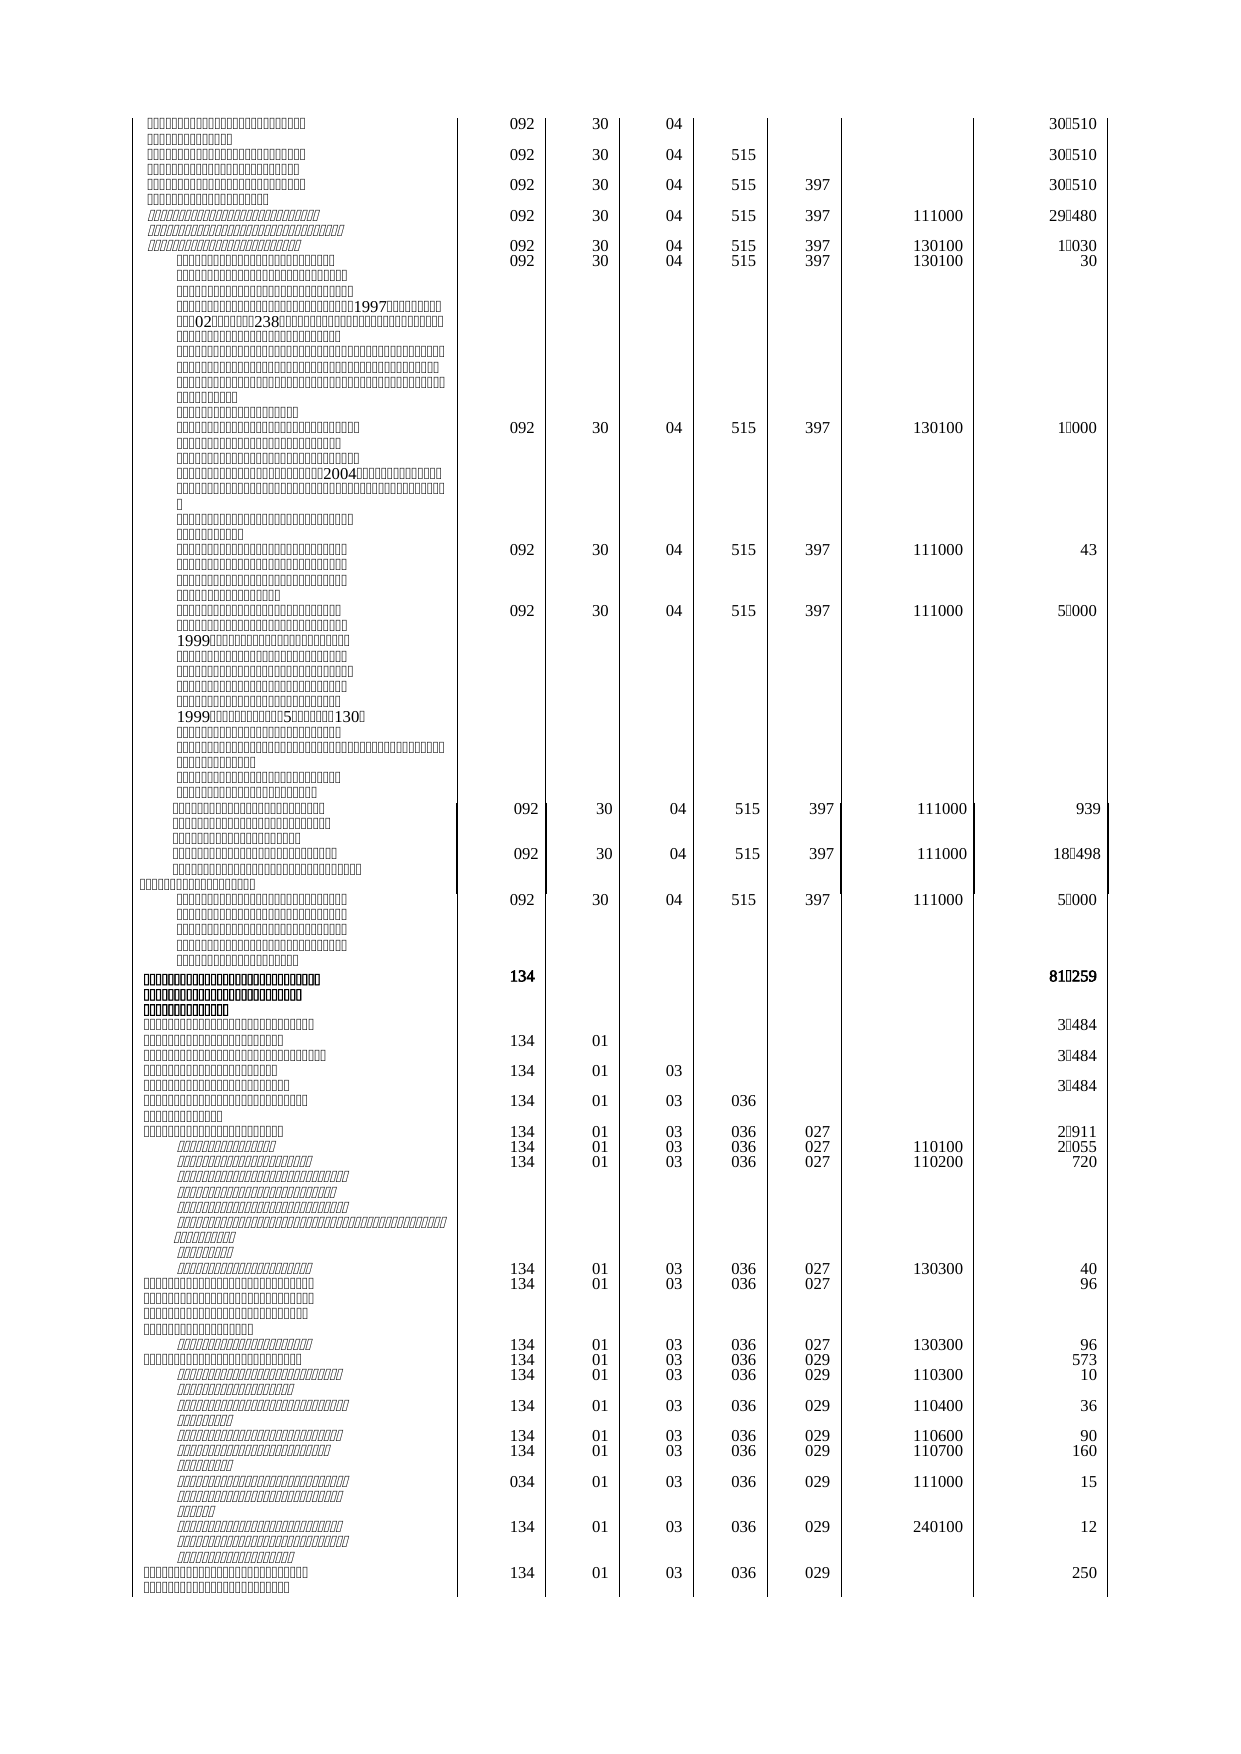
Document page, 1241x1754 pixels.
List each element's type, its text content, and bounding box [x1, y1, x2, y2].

table_cell  [974, 1126, 1107, 1141]
table_cell  [974, 1445, 1107, 1475]
table_cell  [842, 1141, 973, 1156]
table_cell  [842, 1445, 973, 1475]
table_cell  [842, 544, 973, 605]
table_cell    [133, 803, 456, 848]
table_cell  [694, 1263, 767, 1278]
table_cell  [620, 255, 693, 422]
table_cell [1108, 1369, 1138, 1399]
table_cell  [768, 1354, 841, 1369]
table_cell  [620, 848, 693, 894]
table_cell  [974, 1156, 1107, 1262]
table_cell  [842, 240, 973, 255]
table_cell  [694, 803, 767, 848]
table_cell  [694, 255, 767, 422]
table_cell   [133, 1019, 457, 1049]
table_cell  [768, 1339, 841, 1354]
table_cell [1108, 240, 1138, 255]
table_cell  [974, 149, 1107, 179]
table_cell [1108, 970, 1138, 1019]
table_cell  [458, 848, 545, 894]
table_cell  [546, 894, 619, 970]
table_cell [842, 179, 973, 209]
table_cell [842, 970, 973, 1019]
table_cell  [546, 1445, 619, 1475]
table_cell  [546, 1475, 619, 1521]
table_cell [1108, 255, 1138, 422]
table_cell  [694, 848, 767, 894]
table_cell  [546, 255, 619, 422]
table_cell  [694, 1080, 767, 1126]
table_cell  [620, 1339, 693, 1354]
table_cell  [974, 1567, 1107, 1597]
table_cell [842, 1278, 973, 1338]
table_cell  [620, 803, 693, 848]
table_cell  [768, 894, 841, 970]
table_cell  [768, 422, 841, 544]
table_cell      [133, 894, 457, 970]
table_cell  [974, 1263, 1107, 1278]
table_cell [694, 970, 767, 1019]
table_cell  [458, 1019, 545, 1049]
table_cell  [768, 1369, 841, 1399]
table_cell  [768, 803, 840, 848]
table_cell [842, 1126, 973, 1141]
table_cell  [974, 1369, 1107, 1399]
table_cell  [974, 1278, 1107, 1338]
table_cell  [458, 605, 545, 802]
table_cell [842, 1567, 973, 1597]
table_cell  [694, 1126, 767, 1141]
table_cell [1108, 894, 1138, 970]
table_cell  [458, 255, 545, 422]
table_cell  [458, 1156, 545, 1262]
table_cell  [458, 803, 545, 848]
table_cell  [546, 209, 619, 240]
table_cell  [974, 544, 1107, 605]
table_cell [1108, 179, 1138, 209]
table_cell  [694, 1339, 767, 1354]
table_cell [1108, 1399, 1138, 1430]
table_cell [1108, 1430, 1138, 1445]
table_cell  [546, 1430, 619, 1445]
table_cell     [133, 544, 457, 605]
table_cell  [546, 179, 619, 209]
table_cell  [974, 1430, 1107, 1445]
table_cell [1108, 422, 1138, 544]
table_cell  [694, 1567, 767, 1597]
table_cell  [546, 1354, 619, 1369]
table_cell [1108, 149, 1138, 179]
table_cell  [768, 1263, 841, 1278]
table_cell  [620, 1445, 693, 1475]
table_cell  [768, 1399, 841, 1430]
table_cell [1108, 1263, 1138, 1278]
table_cell  [768, 605, 841, 802]
table_cell  [458, 1354, 545, 1369]
table_cell [1108, 1019, 1138, 1049]
table_cell   [133, 149, 457, 179]
table_cell [1108, 118, 1138, 148]
table_cell [620, 970, 693, 1019]
table_cell  [546, 1050, 619, 1080]
table_cell  [974, 179, 1107, 209]
table_cell  [694, 1278, 767, 1338]
table_cell   [133, 1399, 457, 1430]
table_cell  [458, 894, 545, 970]
table_cell  [620, 1521, 693, 1567]
table_cell   [133, 118, 457, 148]
table_cell  [620, 149, 693, 179]
table_cell  [974, 605, 1107, 802]
table_cell  [694, 1430, 767, 1445]
table_cell  [694, 1354, 767, 1369]
table_cell  [768, 1475, 841, 1521]
table_cell  [768, 1156, 841, 1262]
table_cell  [974, 118, 1107, 148]
table_cell  [975, 803, 1107, 848]
table_cell  [842, 1430, 973, 1445]
table_cell  [694, 1141, 767, 1156]
table_cell  [458, 1339, 545, 1354]
table_cell       [133, 1156, 457, 1262]
table_cell   [133, 1050, 457, 1080]
table_cell [1108, 1567, 1138, 1597]
table_cell  [133, 1141, 457, 1156]
table_cell  [974, 970, 1107, 1019]
table_cell  [133, 240, 457, 255]
table_cell  [620, 1354, 693, 1369]
table_cell [1108, 605, 1138, 802]
table_cell  [842, 1339, 973, 1354]
table_cell [842, 1050, 973, 1080]
table_cell  [458, 544, 545, 605]
table_cell  [842, 803, 973, 848]
table_cell [694, 118, 767, 148]
table_cell     [133, 1278, 457, 1338]
table_cell  [974, 1050, 1107, 1080]
table_cell   [133, 209, 457, 240]
table_cell  [458, 422, 545, 544]
table_cell  [694, 1399, 767, 1430]
table_cell [1108, 1521, 1138, 1567]
table_cell  [842, 422, 973, 544]
table_cell  [458, 1399, 545, 1430]
table_cell  [842, 1369, 973, 1399]
table_cell  [458, 1263, 545, 1278]
table_cell  [458, 1278, 545, 1338]
table_cell [1108, 1278, 1138, 1338]
table_cell   [133, 1369, 457, 1399]
table_cell  [458, 1567, 545, 1597]
table_cell  [620, 1126, 693, 1141]
table_cell  [768, 1278, 841, 1338]
table_cell [768, 149, 841, 179]
table_cell [1108, 544, 1138, 605]
table_cell  [458, 970, 545, 1019]
table_cell  [620, 1567, 693, 1597]
table_cell  [974, 422, 1107, 544]
table_cell  [694, 1521, 767, 1567]
table_cell [768, 970, 841, 1019]
table_cell  [768, 240, 841, 255]
table_cell [768, 1019, 841, 1049]
table_cell [1108, 1354, 1138, 1369]
table_cell [546, 970, 619, 1019]
table_cell  [842, 1156, 973, 1262]
table_cell  [974, 1521, 1107, 1567]
table_cell  [694, 149, 767, 179]
table_cell  [768, 1521, 841, 1567]
table_cell  [546, 422, 619, 544]
table_cell [1108, 209, 1138, 240]
table_cell  [458, 1369, 545, 1399]
table_cell [1108, 1141, 1138, 1156]
table_cell  [694, 422, 767, 544]
table_cell  [458, 1080, 545, 1126]
table_cell [768, 1050, 841, 1080]
table_cell  [458, 209, 545, 240]
table_cell  [974, 255, 1107, 422]
table_cell  [768, 1141, 841, 1156]
table_cell  [768, 179, 841, 209]
table_cell       [133, 422, 457, 544]
table_cell  [694, 209, 767, 240]
table_cell  [546, 1567, 619, 1597]
table_cell  [458, 179, 545, 209]
table_cell  [694, 1475, 767, 1521]
table_cell  [620, 894, 693, 970]
table_cell  [974, 1080, 1107, 1126]
table_cell  [546, 544, 619, 605]
table_cell  [694, 544, 767, 605]
table_cell  [620, 118, 693, 148]
table_cell [842, 149, 973, 179]
table_cell  [842, 255, 973, 422]
table_cell  [768, 1126, 841, 1141]
table_cell  [842, 605, 973, 802]
table_cell  [458, 1521, 545, 1567]
table_cell  [546, 1369, 619, 1399]
table_cell  [620, 240, 693, 255]
table_cell  [842, 894, 973, 970]
table_cell [694, 1019, 767, 1049]
table_cell  [768, 255, 841, 422]
table_cell  [620, 1399, 693, 1430]
table_cell  [694, 1445, 767, 1475]
table_cell  [768, 1567, 841, 1597]
table_cell  [694, 179, 767, 209]
table_cell    [133, 1475, 457, 1521]
table_cell  [842, 1521, 973, 1567]
table_cell  [458, 118, 545, 148]
table_cell  [842, 848, 973, 894]
table_cell  [546, 118, 619, 148]
table_cell  [842, 1263, 973, 1278]
table_cell  [842, 1399, 973, 1430]
table_cell [1109, 803, 1138, 848]
table_cell  [768, 209, 841, 240]
table_cell [694, 1050, 767, 1080]
table_cell [768, 1080, 841, 1126]
table_cell  [974, 209, 1107, 240]
table_cell  [620, 179, 693, 209]
table_cell [620, 1019, 693, 1049]
table_cell  [768, 544, 841, 605]
table_cell    [133, 970, 457, 1019]
table_cell [1108, 1339, 1138, 1354]
table_cell  [458, 240, 545, 255]
table_cell   [133, 1445, 457, 1475]
table_cell    [133, 848, 456, 894]
table_cell [1108, 1445, 1138, 1475]
table_cell [842, 1080, 973, 1126]
table_cell  [694, 1369, 767, 1399]
table_cell  [974, 240, 1107, 255]
table_cell  [694, 605, 767, 802]
table_cell  [458, 1050, 545, 1080]
table_cell  [546, 1126, 619, 1141]
table_cell   [133, 179, 457, 209]
table_cell  [620, 209, 693, 240]
table_cell  [546, 240, 619, 255]
table_cell  [694, 240, 767, 255]
table_cell    [133, 1080, 457, 1126]
table_cell  [133, 1339, 457, 1354]
table_cell             [133, 605, 457, 802]
table_cell  [458, 149, 545, 179]
table_cell  [768, 848, 840, 894]
table_cell  [620, 422, 693, 544]
table_cell  [546, 1156, 619, 1262]
table_cell [1108, 1475, 1138, 1521]
table_cell  [974, 1339, 1107, 1354]
table_cell    [133, 1521, 457, 1567]
table_cell  [620, 1050, 693, 1080]
table_cell  [546, 1339, 619, 1354]
table_cell  [694, 894, 767, 970]
table_cell  [620, 1080, 693, 1126]
table_cell  [620, 1141, 693, 1156]
table_cell   [133, 1567, 457, 1597]
table_cell  [842, 209, 973, 240]
table_cell [842, 118, 973, 148]
table_cell  [458, 1475, 545, 1521]
table_cell [842, 1354, 973, 1369]
table_cell  [620, 1156, 693, 1262]
table_cell  [768, 1445, 841, 1475]
table_cell  [620, 1430, 693, 1445]
table_cell [1108, 1156, 1138, 1262]
table_cell  [133, 1263, 457, 1278]
table_cell  [842, 1475, 973, 1521]
table_cell  [546, 1019, 619, 1049]
table_cell  [133, 1430, 457, 1445]
table_cell [1108, 1126, 1138, 1141]
table_cell  [974, 1475, 1107, 1521]
table_cell  [975, 848, 1107, 894]
table_cell [768, 118, 841, 148]
table_cell  [546, 1141, 619, 1156]
table_cell  [458, 1126, 545, 1141]
table_cell  [620, 1475, 693, 1521]
table_cell  [620, 544, 693, 605]
table_cell  [133, 1126, 457, 1141]
table_cell  [458, 1445, 545, 1475]
table_cell  [974, 1399, 1107, 1430]
table_cell  [546, 1263, 619, 1278]
table_cell  [547, 803, 619, 848]
table_cell  [546, 1521, 619, 1567]
table_cell  [546, 1399, 619, 1430]
table_cell  [974, 894, 1107, 970]
table_cell [1108, 1050, 1138, 1080]
table_cell  [974, 1354, 1107, 1369]
table_cell  [458, 1430, 545, 1445]
table_cell  [620, 1278, 693, 1338]
table_cell  [546, 1080, 619, 1126]
table_cell [1108, 1080, 1138, 1126]
table_cell  [694, 1156, 767, 1262]
table_cell  [620, 1369, 693, 1399]
table_cell  [546, 1278, 619, 1338]
table_cell  [133, 1354, 457, 1369]
table_cell  [620, 1263, 693, 1278]
table_cell [842, 1019, 973, 1049]
table_cell  [768, 1430, 841, 1445]
table_cell  [458, 1141, 545, 1156]
table_cell         [133, 255, 457, 422]
table_cell  [974, 1019, 1107, 1049]
table_cell  [620, 605, 693, 802]
table_cell  [547, 848, 619, 894]
table_cell  [546, 605, 619, 802]
table_cell [1109, 848, 1138, 894]
table_cell  [546, 149, 619, 179]
table_cell  [974, 1141, 1107, 1156]
